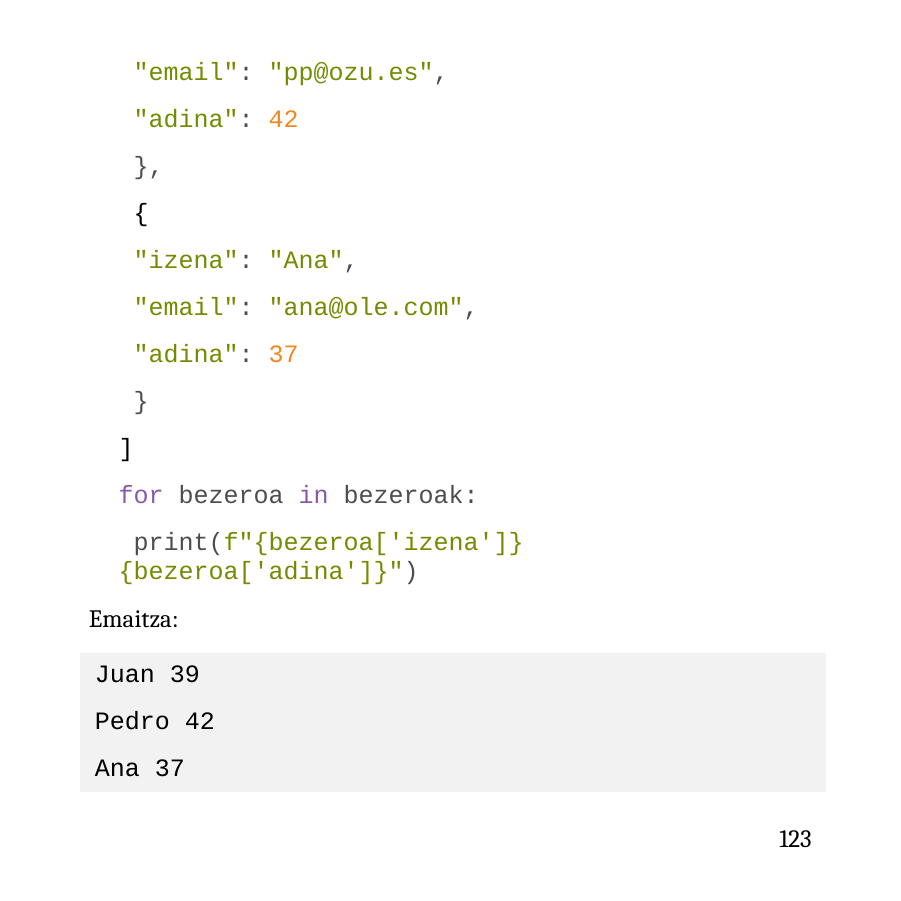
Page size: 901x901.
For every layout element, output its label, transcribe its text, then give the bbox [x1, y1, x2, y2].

text "adina": 37 [118, 342, 811, 370]
text ] [118, 436, 811, 464]
text Ana 37 [86, 747, 820, 786]
text "izena": "Ana", [118, 247, 811, 276]
text print(f"{bezeroa['izena']} {bezeroa['adina']}") [118, 530, 811, 587]
text Juan 39 [86, 659, 820, 689]
text for bezeroa in bezeroak: [118, 483, 811, 511]
text { [118, 200, 811, 229]
text } [118, 389, 811, 417]
text "email": "ana@ole.com", [118, 294, 811, 323]
text "email": "pp@ozu.es", [118, 59, 811, 87]
text "adina": 42 [118, 106, 811, 134]
text Pedro 42 [86, 700, 820, 737]
text Emaitza: [89, 605, 811, 634]
text }, [118, 153, 811, 182]
